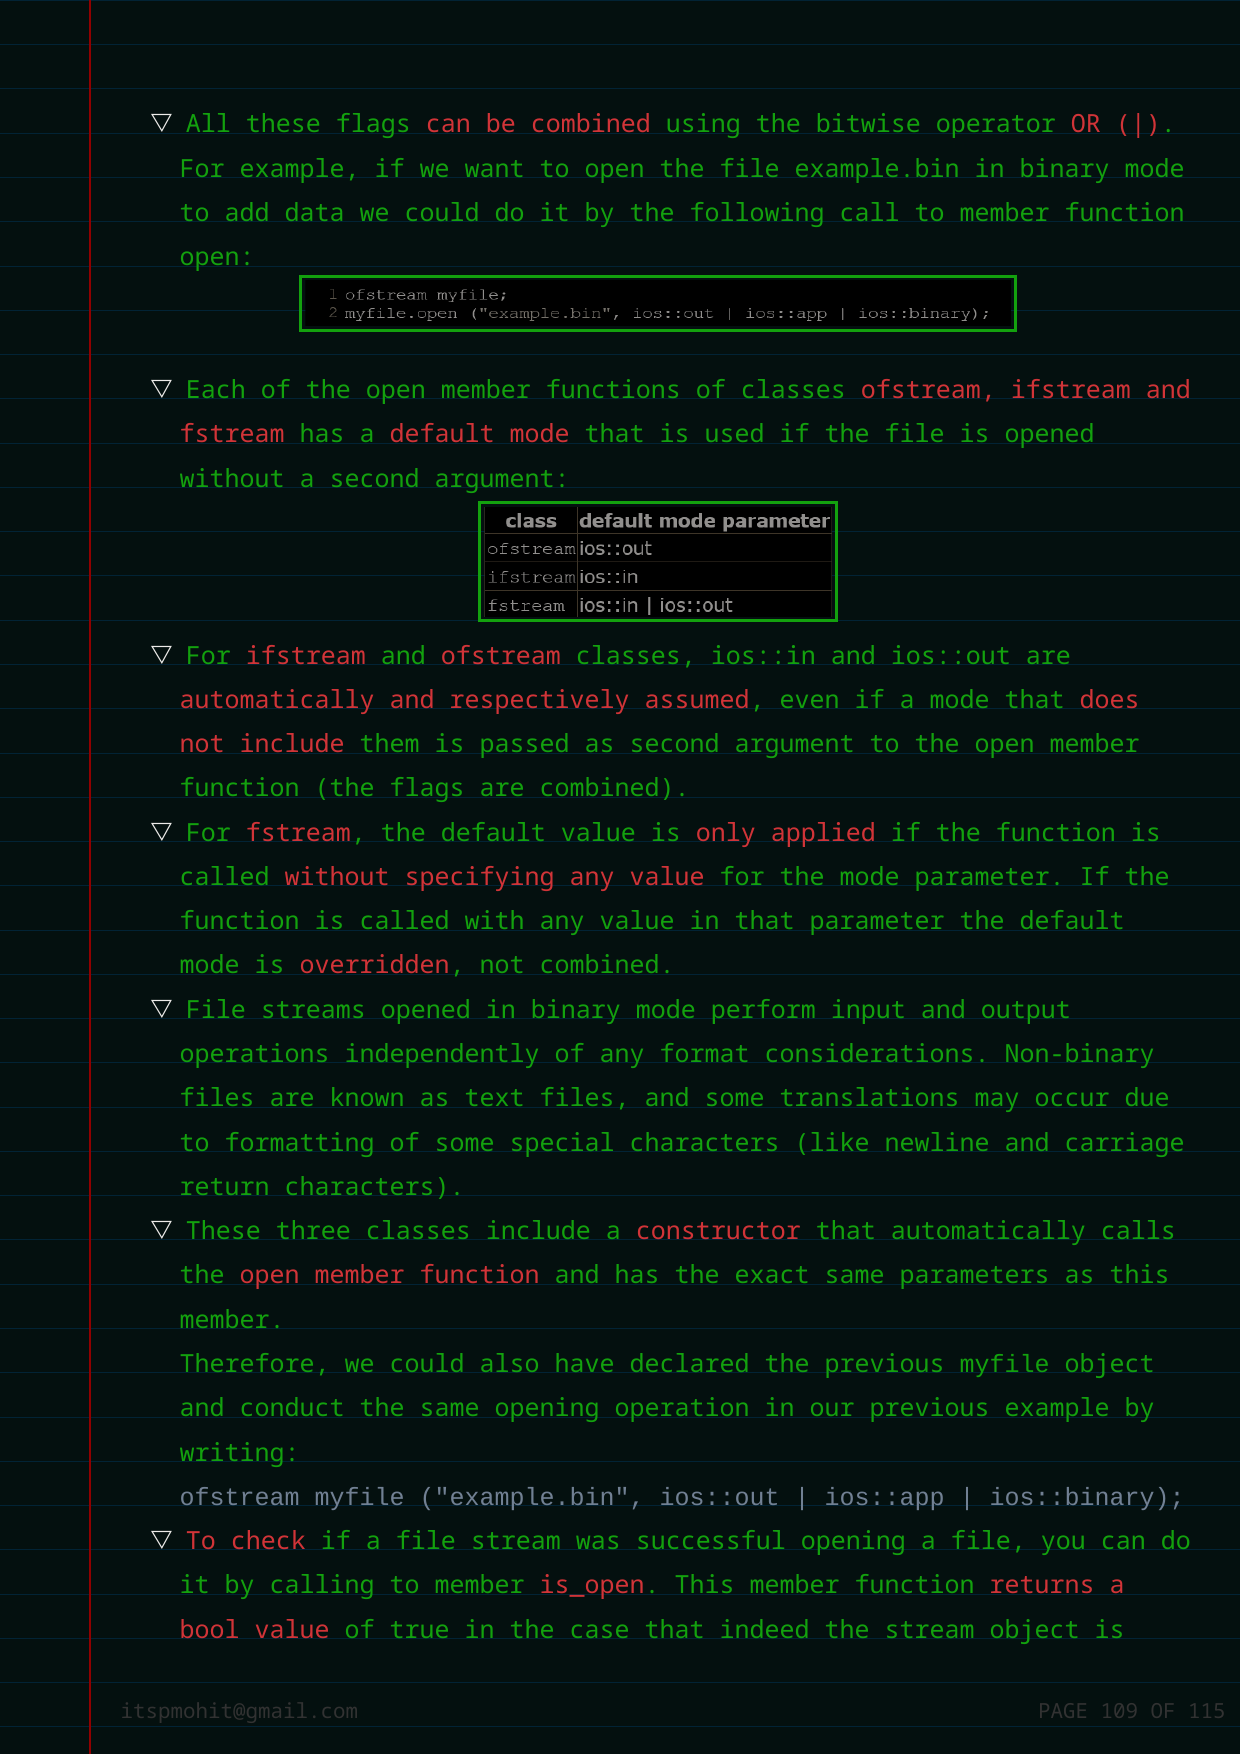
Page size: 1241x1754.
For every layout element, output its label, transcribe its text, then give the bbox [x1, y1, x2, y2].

picture [305, 280, 1011, 326]
list To check if a file stream was successful opening a file, you can do it by calling to member is_open. This member function returns a bool value of true in the case that indeed the stream object is [150, 1514, 1196, 1647]
list Each of the open member functions of classes ofstream, ifstream and fstream has a default mode that is used if the file is opened without a second argument: [150, 363, 1196, 629]
list For fstream, the default value is only applied if the function is called without specifying any value for the mode parameter. If the function is called with any value in that parameter the default mode is overridden, not combined. [150, 806, 1196, 983]
list These three classes include a constructor that automatically calls the open member function and has the exact same parameters as this member. Therefore, we could also have declared the previous myfile object and conduct the same opening operation in our previous example by writing: ofstream myfile ("example.bin", ios::out | ios::app | ios::binary); [150, 1204, 1196, 1514]
picture [484, 507, 832, 617]
list All these flags can be combined using the bitwise operator OR (|). For example, if we want to open the file example.bin in binary mode to add data we could do it by the following call to member function open: [150, 97, 1196, 363]
list File streams opened in binary mode perform input and output operations independently of any format considerations. Non-binary files are known as text files, and some translations may occur due to formatting of some special characters (like newline and carriage return characters). [150, 983, 1196, 1204]
list For ifstream and ofstream classes, ios::in and ios::out are automatically and respectively assumed, even if a mode that does not include them is passed as second argument to the open member function (the flags are combined). [150, 629, 1196, 806]
